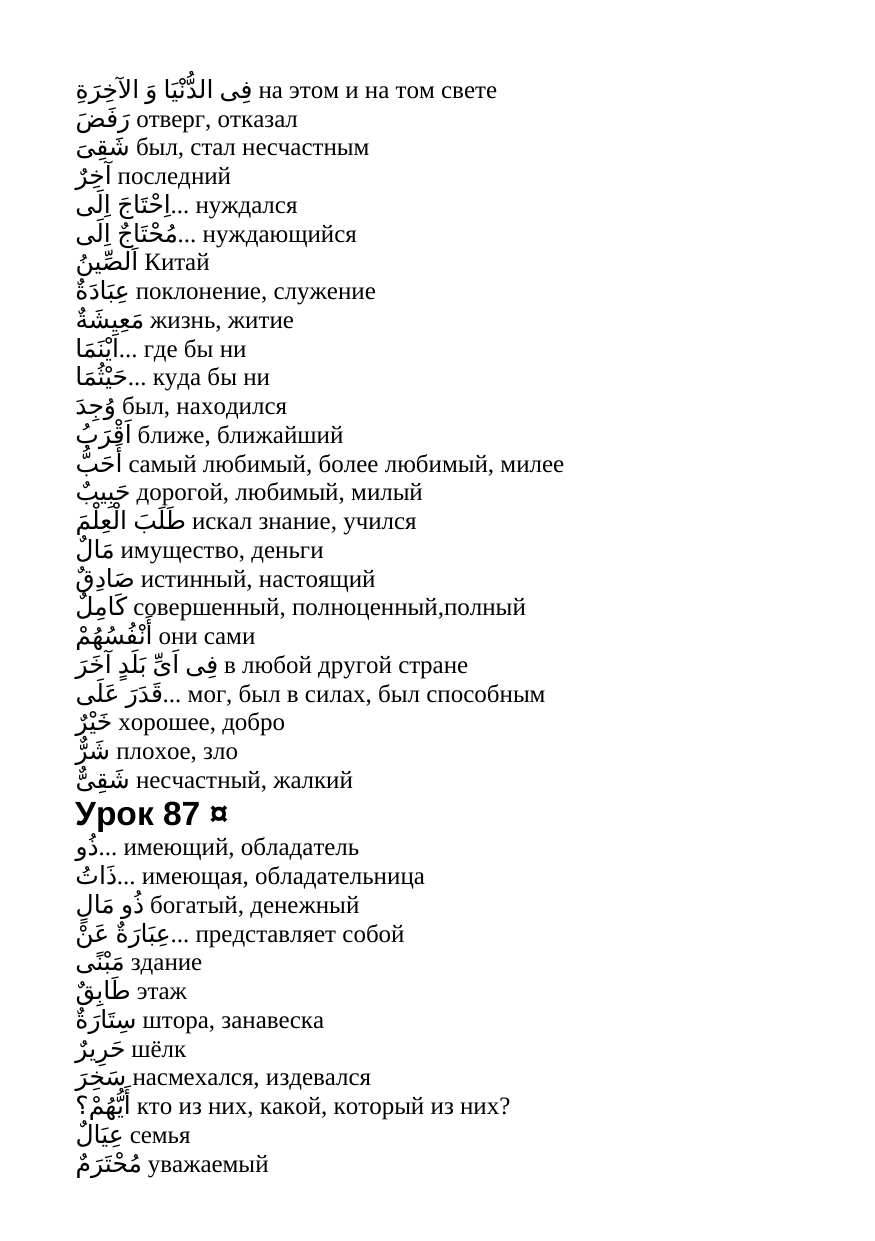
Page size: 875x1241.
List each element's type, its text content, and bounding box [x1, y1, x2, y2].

text قَدَرَ عَلَى... мог, был в си­лах, был способным‎ [75, 679, 799, 707]
text وُجِدَ был, находился‎ [75, 391, 799, 420]
text أَيُّهُمْ؟ кто из них, какой, который из них?‎ [75, 1091, 799, 1120]
text حَيْثُمَا... куда бы ни‎ [75, 362, 799, 391]
text ذُو... имеющий, облада­тель‎ [75, 832, 799, 861]
text أَحَبُّ самый любимый, бо­лее любимый, милее‎ [75, 449, 799, 477]
text أَنْفُسُهُمْ они сами‎ [75, 621, 799, 650]
text حَبِيبٌ дорогой, люби­мый, милый‎ [75, 477, 799, 506]
text صَادِقٌ истинный, настоя­щий‎ [75, 564, 799, 592]
text عِبَارَةٌ عَنْ... представ­ляет собой‎ [75, 919, 799, 947]
text آخِرٌ последний‎ [75, 161, 799, 190]
text مُحْتَرَمٌ уважаемый‎ [75, 1149, 799, 1177]
text سَخِرَ насмехался, изде­вался‎ [75, 1062, 799, 1091]
text مَعِيشَةٌ жизнь, житие‎ [75, 305, 799, 334]
text اَيْنَمَا... где бы ни‎ [75, 334, 799, 362]
subtitle Урок 87‎ ¤ [75, 794, 799, 832]
text حَرِيرٌ шёлк‎ [75, 1034, 799, 1062]
text ذُو مَالٍ богатый, денеж­ный‎ [75, 890, 799, 919]
text اَقْرَبُ ближе, ближайший‎ [75, 420, 799, 449]
text كَامِلٌ совершенный, пол­ноценный,полный‎ [75, 592, 799, 621]
text طَابِقٌ этаж‎ [75, 976, 799, 1005]
text اِحْتَاجَ اِلَى... нуждался‎ [75, 190, 799, 219]
text عِبَادَةٌ поклонение, служе­ние‎ [75, 276, 799, 305]
text مَالٌ имущество, деньги‎ [75, 535, 799, 564]
text مَبْنًى здание‎ [75, 947, 799, 976]
text شَرٌّ плохое, зло‎ [75, 736, 799, 765]
text ذَاتُ... имеющая, облада­тельница‎ [75, 861, 799, 890]
text سِتَارَةٌ штора, занавеска‎ [75, 1005, 799, 1034]
text عِيَالٌ семья‎ [75, 1120, 799, 1149]
text رَفَضَ отверг, отказал‎ [75, 104, 799, 132]
text شَقِىٌّ несчастный, жал­кий‎ [75, 765, 799, 794]
text اَلصِّينُ Китай‎ [75, 247, 799, 276]
text طَلَبَ الْعِلْمَ искал зна­ние, учился‎ [75, 506, 799, 535]
text خَيْرٌ хорошее, добро‎ [75, 707, 799, 736]
text فِى اَىِّ بَلَدٍ آخَرَ в лю­бой другой стране‎ [75, 650, 799, 679]
text فِى الدُّنْيَا وَ الآخِرَةِ на этом и на том свете‎ [75, 75, 799, 104]
text شَقِىَ был, стал несчаст­ным‎ [75, 132, 799, 161]
text مُحْتَاجٌ اِلَى... нуждаю­щийся‎ [75, 219, 799, 247]
